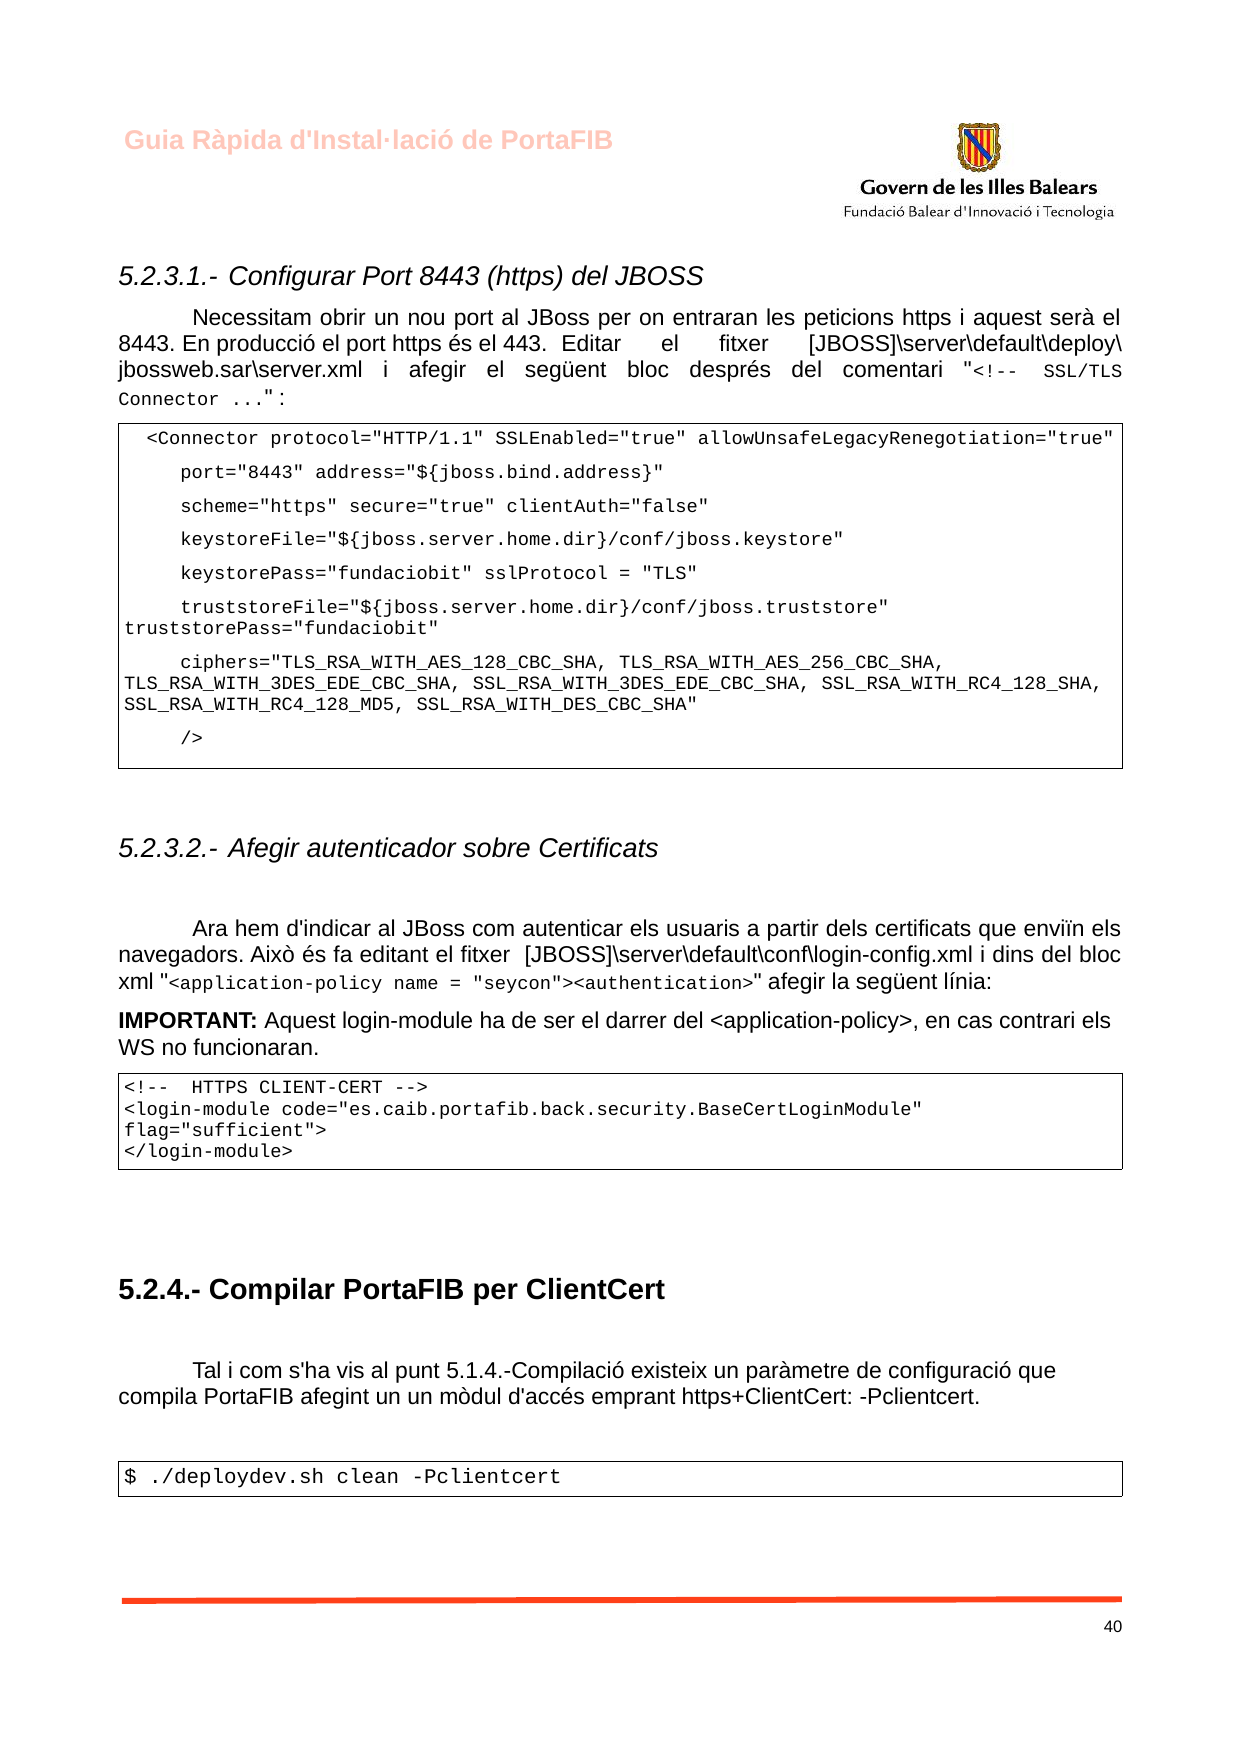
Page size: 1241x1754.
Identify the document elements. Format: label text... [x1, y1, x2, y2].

subtitle Afegir autenticador sobre Certificats [118, 832, 1122, 863]
text Necessitam obrir un nou port al JBoss per on entraran les peticions https i aquest serà el 8443. En producció el port https és el 443. Editar el fitxer [JBOSS]\server\default\deploy\jbossweb.sar\server.xml i afegir el següent bloc després del comentari "<!-- SSL/TLS Connector ..." : [118, 304, 1122, 411]
table_header <Connector protocol="HTTP/1.1" SSLEnabled="true" allowUnsafeLegacyRenegotiation="true" port="8443" address="${jboss.bind.address}" scheme="https" secure="true" clientAuth="false" keystoreFile="${jboss.server.home.dir}/conf/jboss.keystore" keystorePass="fundaciobit" sslProtocol = "TLS" truststoreFile="${jboss.server.home.dir}/conf/jboss.truststore" truststorePass="fundaciobit" ciphers="TLS_RSA_WITH_AES_128_CBC_SHA, TLS_RSA_WITH_AES_256_CBC_SHA, TLS_RSA_WITH_3DES_EDE_CBC_SHA, SSL_RSA_WITH_3DES_EDE_CBC_SHA, SSL_RSA_WITH_RC4_128_SHA, SSL_RSA_WITH_RC4_128_MD5, SSL_RSA_WITH_DES_CBC_SHA" /> [119, 424, 1122, 768]
table_header <!-- HTTPS CLIENT-CERT --> <login-module code="es.caib.portafib.back.security.BaseCertLoginModule" flag="sufficient"> </login-module> [119, 1074, 1122, 1169]
text Ara hem d'indicar al JBoss com autenticar els usuaris a partir dels certificats que enviïn els navegadors. Això és fa editant el fitxer [JBOSS]\server\default\conf\login-config.xml i dins del bloc xml "<application-policy name = "seycon"><authentication>" afegir la següent línia: [118, 915, 1122, 995]
picture [840, 123, 1117, 220]
text Tal i com s'ha vis al punt 5.1.4.-Compilació existeix un paràmetre de configuració que compila PortaFIB afegint un un mòdul d'accés emprant https+ClientCert: -Pclientcert. [118, 1357, 1122, 1409]
table_header $ ./deploydev.sh clean -Pclientcert [119, 1462, 1122, 1496]
subtitle Compilar PortaFIB per ClientCert [118, 1272, 1122, 1305]
text IMPORTANT: Aquest login-module ha de ser el darrer del <application-policy>, en cas contrari els WS no funcionaran. [118, 1007, 1122, 1060]
subtitle Configurar Port 8443 (https) del JBOSS [118, 260, 1122, 291]
